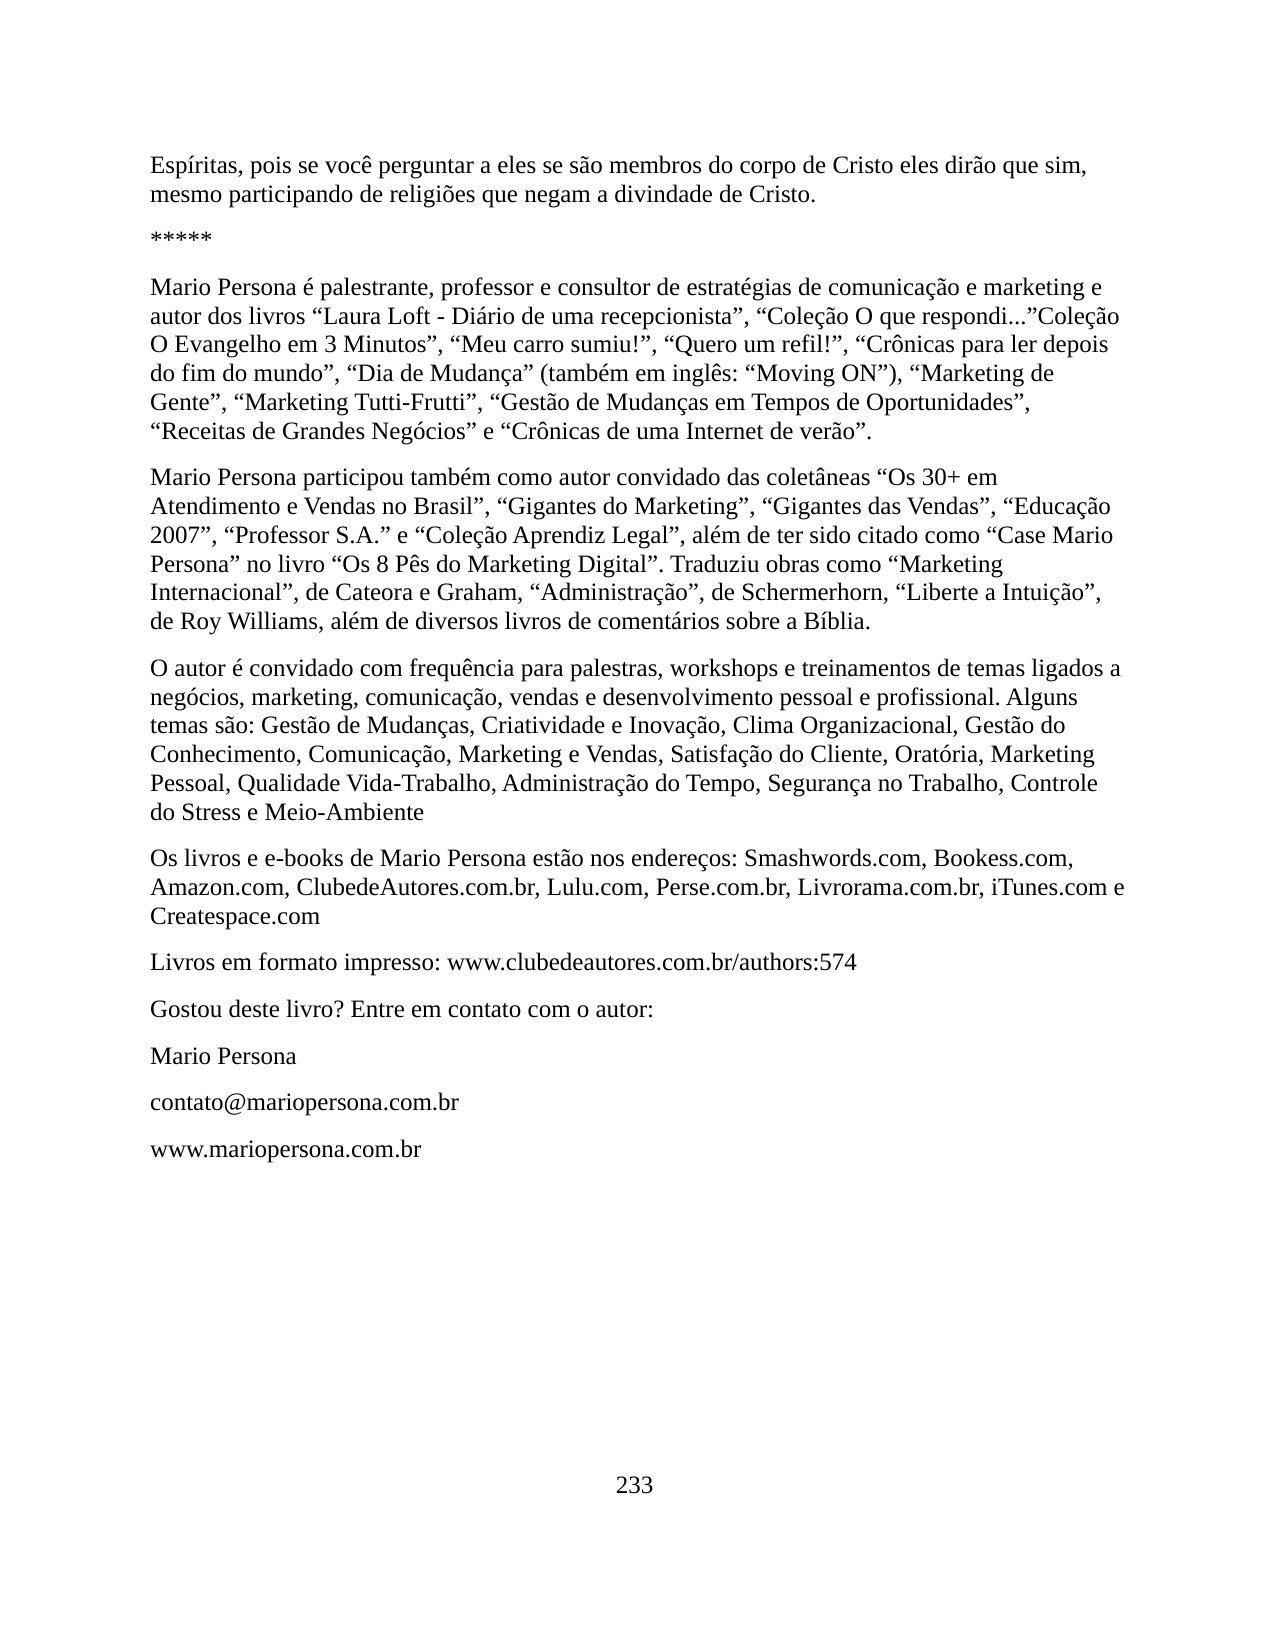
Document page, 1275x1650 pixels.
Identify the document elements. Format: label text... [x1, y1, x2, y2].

text Espíritas, pois se você perguntar a eles se são membros do corpo de Cristo eles dirão que sim, mesmo participando de religiões que negam a divindade de Cristo. [150, 150, 1125, 207]
text www.mariopersona.com.br [150, 1134, 1125, 1163]
text O autor é convidado com frequência para palestras, workshops e treinamentos de temas ligados a negócios, marketing, comunicação, vendas e desenvolvimento pessoal e profissional. Alguns temas são: Gestão de Mudanças, Criatividade e Inovação, Clima Organizacional, Gestão do Conhecimento, Comunicação, Marketing e Vendas, Satisfação do Cliente, Oratória, Marketing Pessoal, Qualidade Vida-Trabalho, Administração do Tempo, Segurança no Trabalho, Controle do Stress e Meio-Ambiente [150, 653, 1125, 825]
text ***** [150, 225, 1125, 254]
text Mario Persona é palestrante, professor e consultor de estratégias de comunicação e marketing e autor dos livros “Laura Loft - Diário de uma recepcionista”, “Coleção O que respondi...”Coleção O Evangelho em 3 Minutos”, “Meu carro sumiu!”, “Quero um refil!”, “Crônicas para ler depois do fim do mundo”, “Dia de Mudança” (também em inglês: “Moving ON”), “Marketing de Gente”, “Marketing Tutti-Frutti”, “Gestão de Mudanças em Tempos de Oportunidades”, “Receitas de Grandes Negócios” e “Crônicas de uma Internet de verão”. [150, 272, 1125, 444]
text Livros em formato impresso: www.clubedeautores.com.br/authors:574 [150, 947, 1125, 976]
text contato@mariopersona.com.br [150, 1087, 1125, 1116]
text Mario Persona [150, 1041, 1125, 1069]
text Mario Persona participou também como autor convidado das coletâneas “Os 30+ em Atendimento e Vendas no Brasil”, “Gigantes do Marketing”, “Gigantes das Vendas”, “Educação 2007”, “Professor S.A.” e “Coleção Aprendiz Legal”, além de ter sido citado como “Case Mario Persona” no livro “Os 8 Pês do Marketing Digital”. Traduziu obras como “Marketing Internacional”, de Cateora e Graham, “Administração”, de Schermerhorn, “Liberte a Intuição”, de Roy Williams, além de diversos livros de comentários sobre a Bíblia. [150, 462, 1125, 635]
text Gostou deste livro? Entre em contato com o autor: [150, 994, 1125, 1023]
text Os livros e e-books de Mario Persona estão nos endereços: Smashwords.com, Bookess.com, Amazon.com, ClubedeAutores.com.br, Lulu.com, Perse.com.br, Livrorama.com.br, iTunes.com e Createspace.com [150, 843, 1125, 929]
